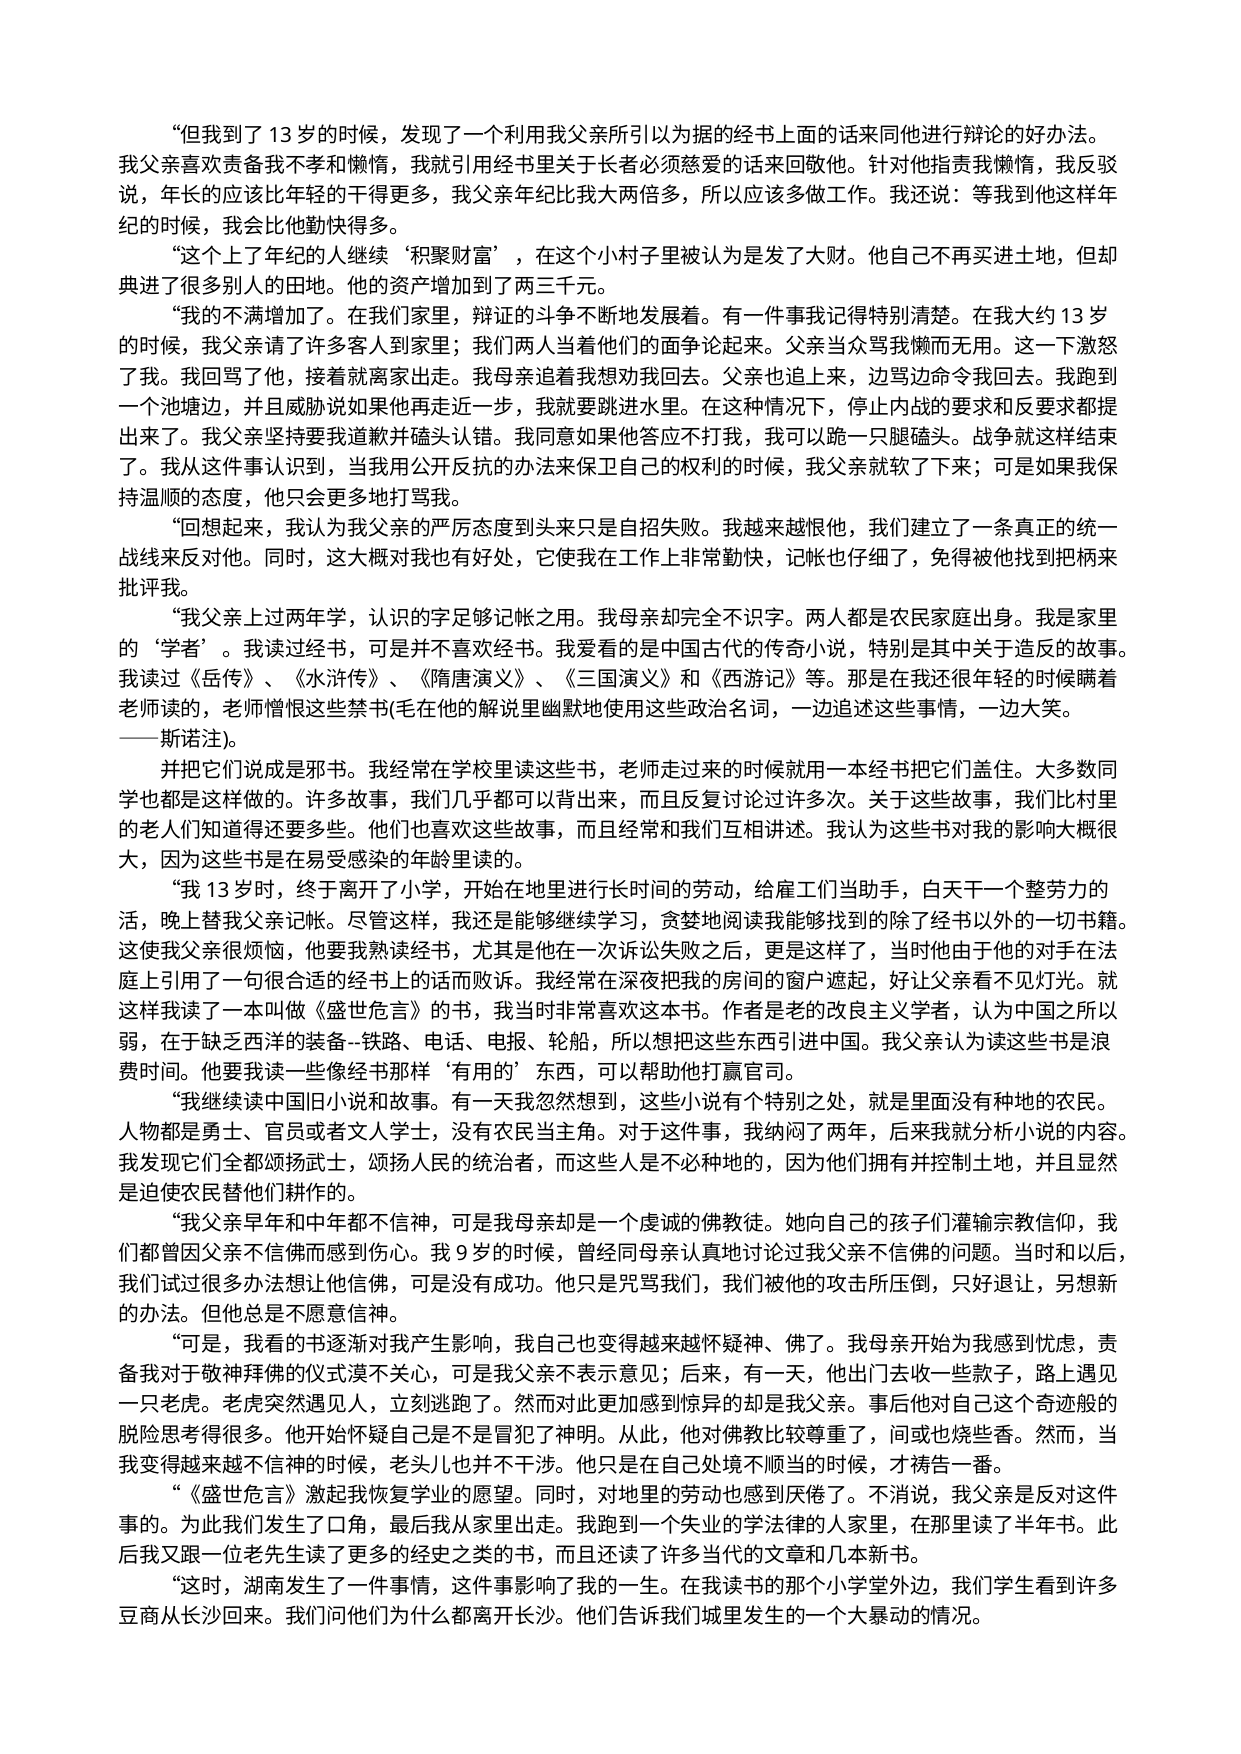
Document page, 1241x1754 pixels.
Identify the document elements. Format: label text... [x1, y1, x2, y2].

text “回想起来，我认为我父亲的严厉态度到头来只是自招失败。我越来越恨他，我们建立了一条真正的统一战线来反对他。同时，这大概对我也有好处，它使我在工作上非常勤快，记帐也仔细了，免得被他找到把柄来批评我。 [118, 511, 1122, 602]
text “我父亲早年和中年都不信神，可是我母亲却是一个虔诚的佛教徒。她向自己的孩子们灌输宗教信仰，我们都曾因父亲不信佛而感到伤心。我9岁的时候，曾经同母亲认真地讨论过我父亲不信佛的问题。当时和以后，我们试过很多办法想让他信佛，可是没有成功。他只是咒骂我们，我们被他的攻击所压倒，只好退让，另想新的办法。但他总是不愿意信神。 [118, 1206, 1122, 1327]
text “这时，湖南发生了一件事情，这件事影响了我的一生。在我读书的那个小学堂外边，我们学生看到许多豆商从长沙回来。我们问他们为什么都离开长沙。他们告诉我们城里发生的一个大暴动的情况。 [118, 1569, 1122, 1629]
text “《盛世危言》激起我恢复学业的愿望。同时，对地里的劳动也感到厌倦了。不消说，我父亲是反对这件事的。为此我们发生了口角，最后我从家里出走。我跑到一个失业的学法律的人家里，在那里读了半年书。此后我又跟一位老先生读了更多的经史之类的书，而且还读了许多当代的文章和几本新书。 [118, 1478, 1122, 1569]
text “我13岁时，终于离开了小学，开始在地里进行长时间的劳动，给雇工们当助手，白天干一个整劳力的活，晚上替我父亲记帐。尽管这样，我还是能够继续学习，贪婪地阅读我能够找到的除了经书以外的一切书籍。这使我父亲很烦恼，他要我熟读经书，尤其是他在一次诉讼失败之后，更是这样了，当时他由于他的对手在法庭上引用了一句很合适的经书上的话而败诉。我经常在深夜把我的房间的窗户遮起，好让父亲看不见灯光。就这样我读了一本叫做《盛世危言》的书，我当时非常喜欢这本书。作者是老的改良主义学者，认为中国之所以弱，在于缺乏西洋的装备--铁路、电话、电报、轮船，所以想把这些东西引进中国。我父亲认为读这些书是浪费时间。他要我读一些像经书那样‘有用的’东西，可以帮助他打赢官司。 [118, 874, 1122, 1085]
text “但我到了13岁的时候，发现了一个利用我父亲所引以为据的经书上面的话来同他进行辩论的好办法。我父亲喜欢责备我不孝和懒惰，我就引用经书里关于长者必须慈爱的话来回敬他。针对他指责我懒惰，我反驳说，年长的应该比年轻的干得更多，我父亲年纪比我大两倍多，所以应该多做工作。我还说：等我到他这样年纪的时候，我会比他勤快得多。 [118, 118, 1122, 239]
text “我父亲上过两年学，认识的字足够记帐之用。我母亲却完全不识字。两人都是农民家庭出身。我是家里的‘学者’。我读过经书，可是并不喜欢经书。我爱看的是中国古代的传奇小说，特别是其中关于造反的故事。我读过《岳传》、《水浒传》、《隋唐演义》、《三国演义》和《西游记》等。那是在我还很年轻的时候瞒着老师读的，老师憎恨这些禁书(毛在他的解说里幽默地使用这些政治名词，一边追述这些事情，一边大笑。——斯诺注)。 [118, 602, 1122, 753]
text 并把它们说成是邪书。我经常在学校里读这些书，老师走过来的时候就用一本经书把它们盖住。大多数同学也都是这样做的。许多故事，我们几乎都可以背出来，而且反复讨论过许多次。关于这些故事，我们比村里的老人们知道得还要多些。他们也喜欢这些故事，而且经常和我们互相讲述。我认为这些书对我的影响大概很大，因为这些书是在易受感染的年龄里读的。 [118, 753, 1122, 874]
text “我的不满增加了。在我们家里，辩证的斗争不断地发展着。有一件事我记得特别清楚。在我大约13岁的时候，我父亲请了许多客人到家里；我们两人当着他们的面争论起来。父亲当众骂我懒而无用。这一下激怒了我。我回骂了他，接着就离家出走。我母亲追着我想劝我回去。父亲也追上来，边骂边命令我回去。我跑到一个池塘边，并且威胁说如果他再走近一步，我就要跳进水里。在这种情况下，停止内战的要求和反要求都提出来了。我父亲坚持要我道歉并磕头认错。我同意如果他答应不打我，我可以跪一只腿磕头。战争就这样结束了。我从这件事认识到，当我用公开反抗的办法来保卫自己的权利的时候，我父亲就软了下来；可是如果我保持温顺的态度，他只会更多地打骂我。 [118, 299, 1122, 511]
text “我继续读中国旧小说和故事。有一天我忽然想到，这些小说有个特别之处，就是里面没有种地的农民。人物都是勇士、官员或者文人学士，没有农民当主角。对于这件事，我纳闷了两年，后来我就分析小说的内容。我发现它们全都颂扬武士，颂扬人民的统治者，而这些人是不必种地的，因为他们拥有并控制土地，并且显然是迫使农民替他们耕作的。 [118, 1085, 1122, 1206]
text “这个上了年纪的人继续‘积聚财富’，在这个小村子里被认为是发了大财。他自己不再买进土地，但却典进了很多别人的田地。他的资产增加到了两三千元。 [118, 239, 1122, 299]
text “可是，我看的书逐渐对我产生影响，我自己也变得越来越怀疑神、佛了。我母亲开始为我感到忧虑，责备我对于敬神拜佛的仪式漠不关心，可是我父亲不表示意见；后来，有一天，他出门去收一些款子，路上遇见一只老虎。老虎突然遇见人，立刻逃跑了。然而对此更加感到惊异的却是我父亲。事后他对自己这个奇迹般的脱险思考得很多。他开始怀疑自己是不是冒犯了神明。从此，他对佛教比较尊重了，间或也烧些香。然而，当我变得越来越不信神的时候，老头儿也并不干涉。他只是在自己处境不顺当的时候，才祷告一番。 [118, 1327, 1122, 1478]
